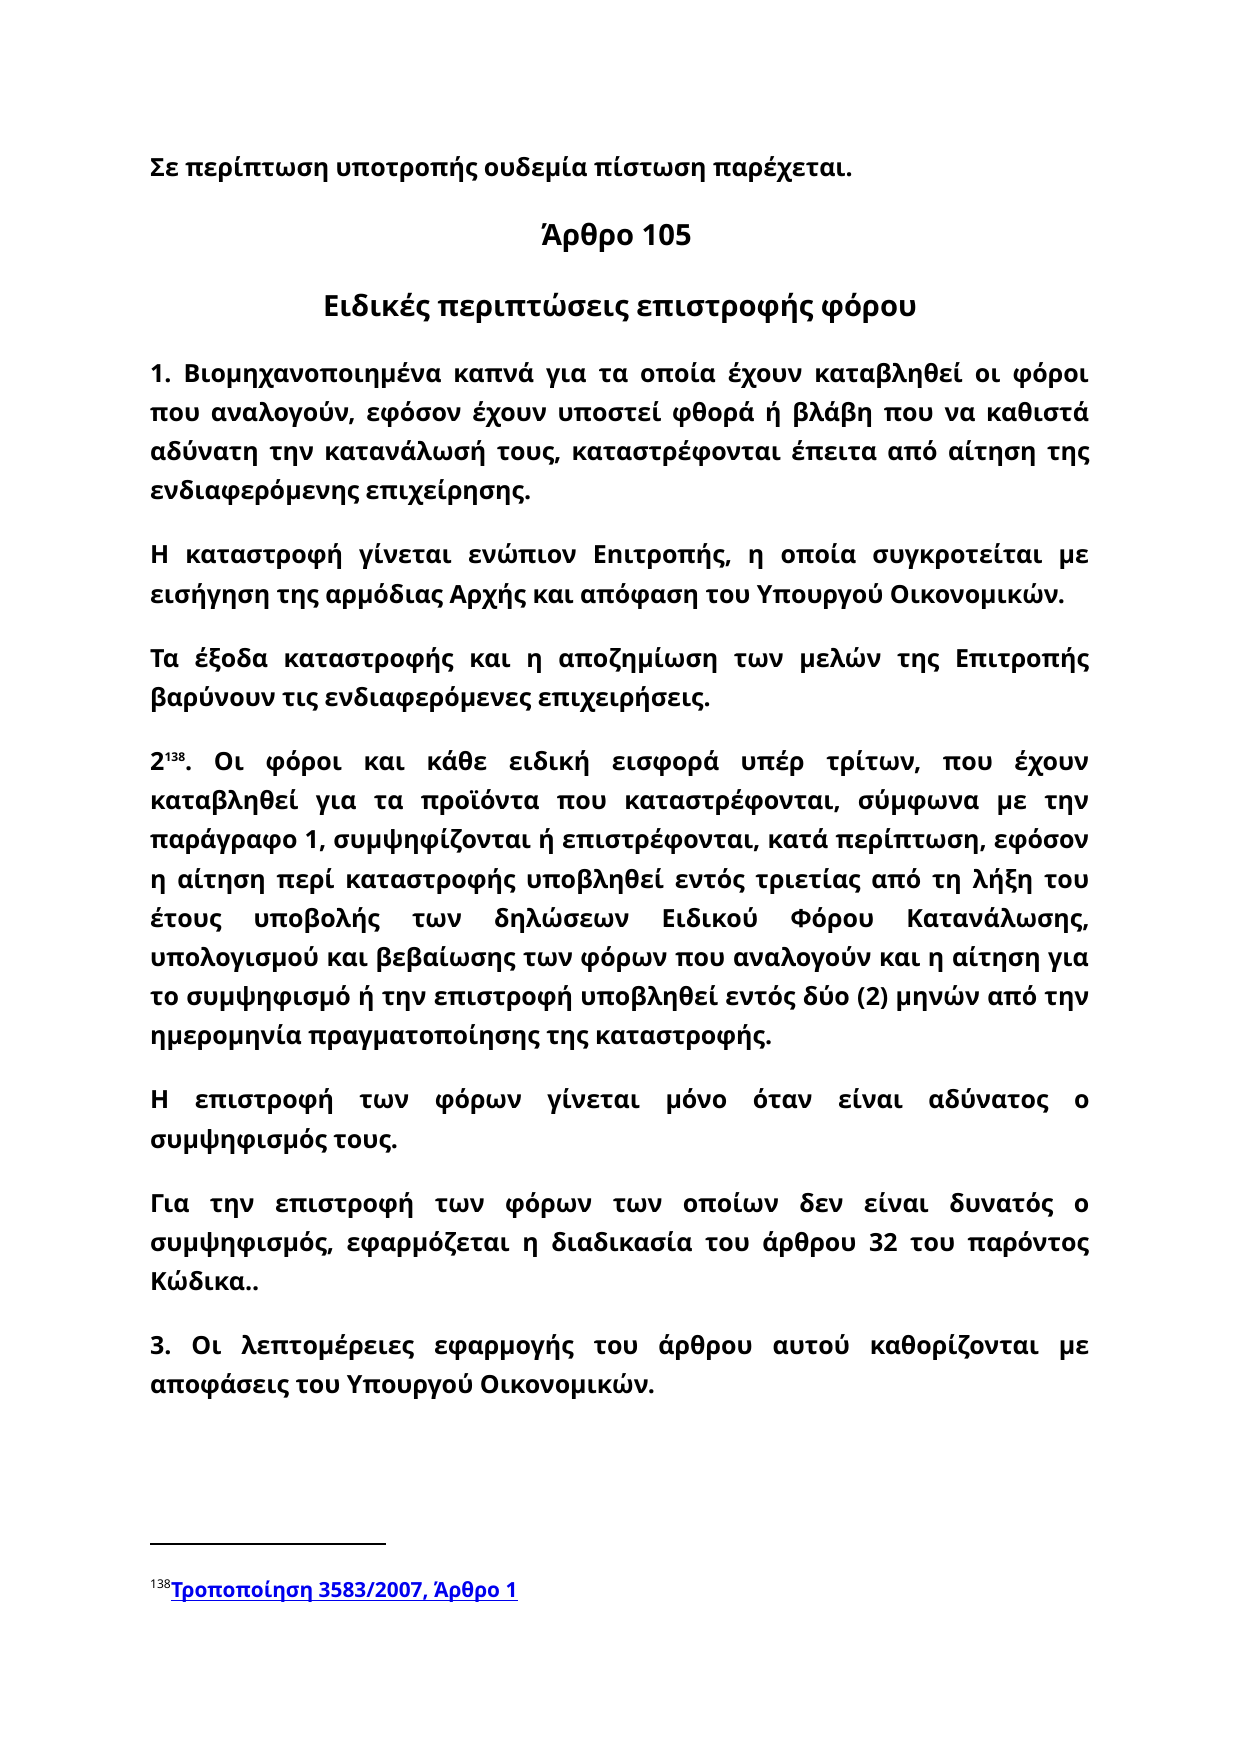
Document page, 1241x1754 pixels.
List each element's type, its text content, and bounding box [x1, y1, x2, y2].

text 1. Βιομηχανοποιημένα καπνά για τα οποία έχουν καταβληθεί οι φόροι που αναλογούν, εφόσον έχουν υποστεί φθορά ή βλάβη που να καθιστά αδύνατη την κατανάλωσή τους, καταστρέφονται έπειτα από αίτηση της ενδιαφερόμενης επιχείρησης. [150, 355, 1090, 507]
text Η καταστροφή γίνεται ενώπιον Enιτροπής, η οποία συγκροτείται με εισήγηση της αρμόδιας Αρχής και απόφαση του Υπουργού Οικονομικών. [150, 537, 1090, 610]
text Τροποποίηση 3583/2007, Άρθρο 1 [150, 1576, 1090, 1604]
text Για την επιστροφή των φόρων των οποίων δεν είναι δυνατός ο συμψηφισμός, εφαρμόζεται η διαδικασία του άρθρου 32 του παρόντος Κώδικα.. [150, 1185, 1090, 1298]
text Σε περίπτωση υποτροπής ουδεμία πίστωση παρέχεται. [150, 150, 1090, 184]
text 3. Οι λεπτομέρειες εφαρμογής του άρθρου αυτού καθορίζονται με αποφάσεις του Υπουργού Οικονομικών. [150, 1328, 1090, 1401]
subtitle Ειδικές περιπτώσεις επιστροφής φόρου [150, 285, 1090, 324]
subtitle Άρθρο 105 [150, 214, 1090, 254]
text 2. Οι φόροι και κάθε ειδική εισφορά υπέρ τρίτων, που έχουν καταβληθεί για τα προϊόντα που καταστρέφονται, σύμφωνα με την παράγραφο 1, συμψηφίζονται ή επιστρέφονται, κατά περίπτωση, εφόσον η αίτηση περί καταστροφής υποβληθεί εντός τριετίας από τη λήξη του έτους υποβολής των δηλώσεων Ειδικού Φόρου Κατανάλωσης, υπολογισμού και βεβαίωσης των φόρων που αναλογούν και η αίτηση για το συμψηφισμό ή την επιστροφή υποβληθεί εντός δύο (2) μηνών από την ημερομηνία πραγματοποίησης της καταστροφής. [150, 744, 1090, 1052]
text Τα έξοδα καταστροφής και η αποζημίωση των μελών της Επιτροπής βαρύνουν τις ενδιαφερόμενες επιχειρήσεις. [150, 640, 1090, 714]
text Η επιστροφή των φόρων γίνεται μόνο όταν είναι αδύνατος ο συμψηφισμός τους. [150, 1082, 1090, 1155]
